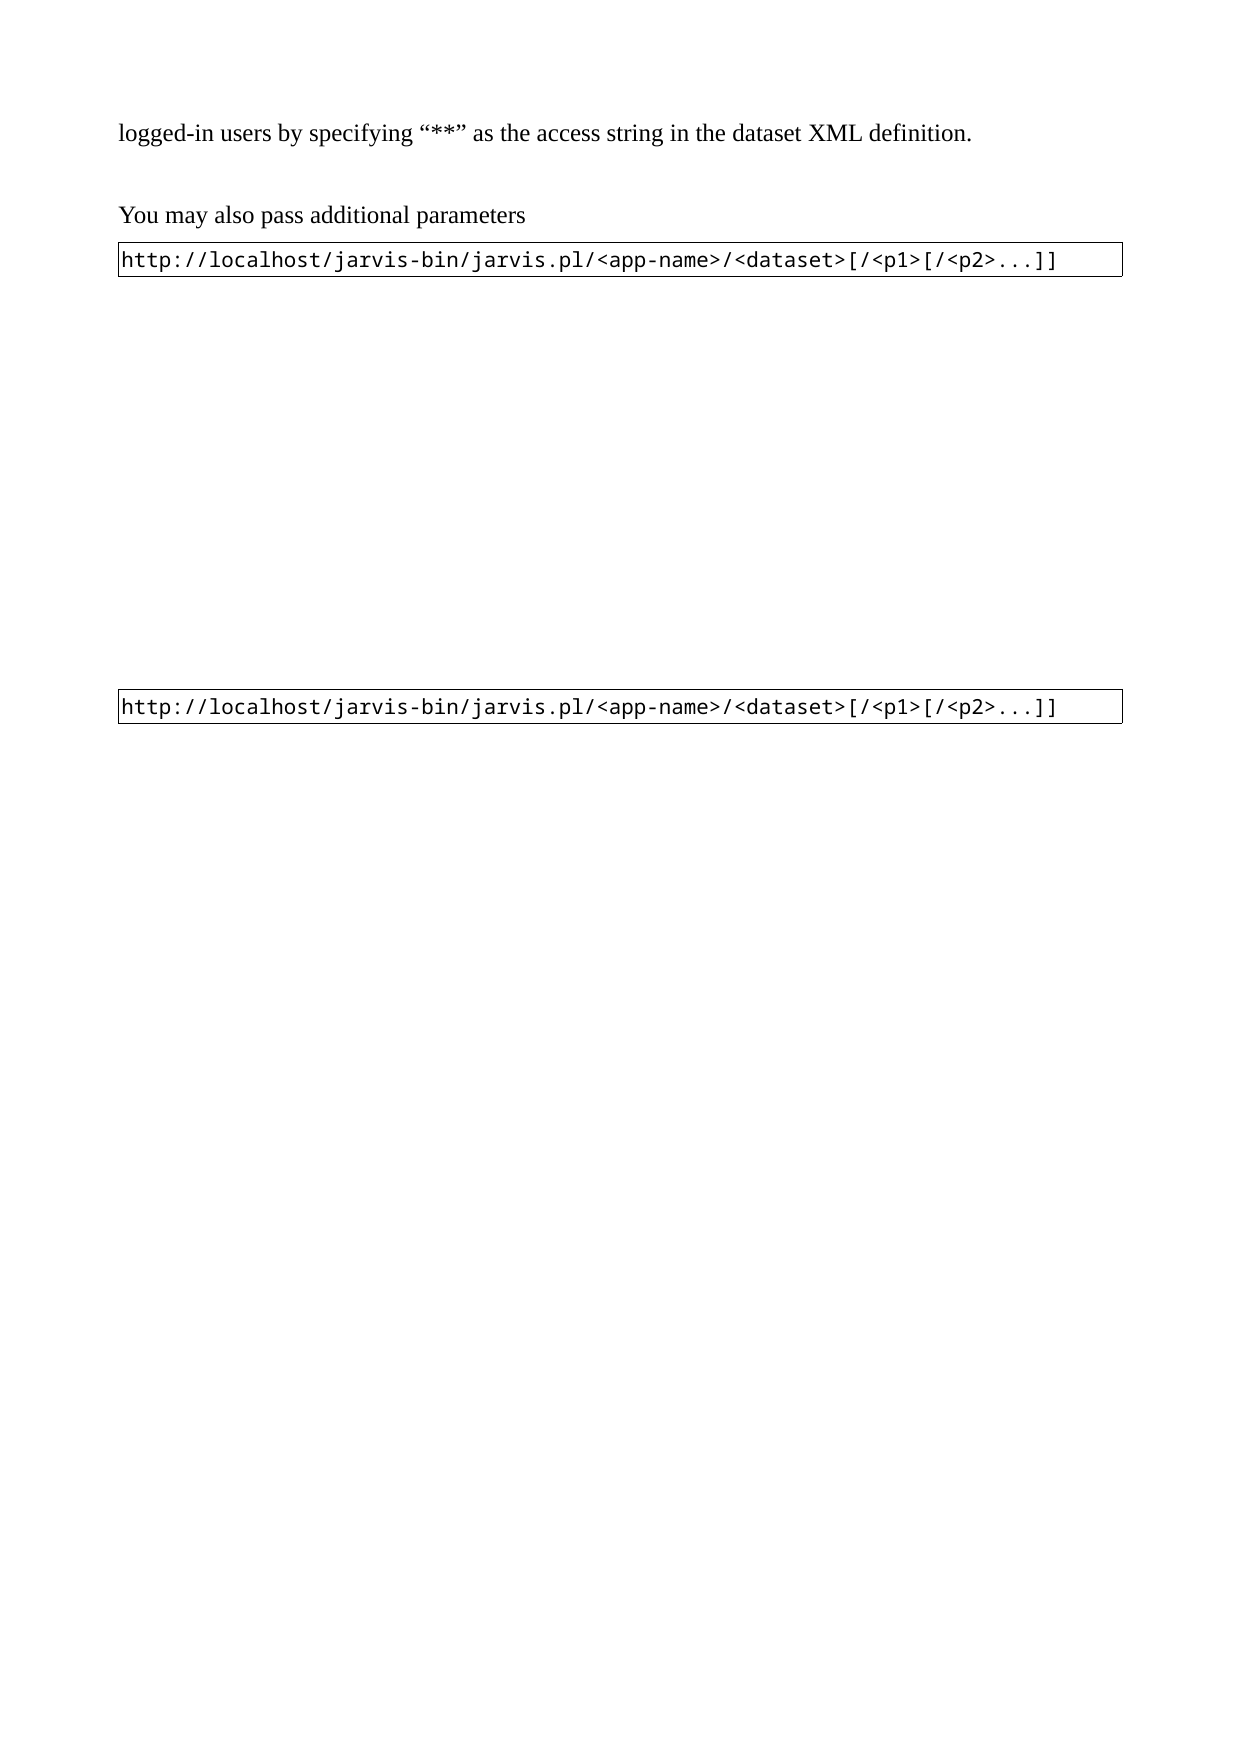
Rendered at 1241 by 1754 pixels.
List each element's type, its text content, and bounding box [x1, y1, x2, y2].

text logged-in users by specifying “**” as the access string in the dataset XML definition. [118, 118, 1122, 147]
text http://localhost/jarvis-bin/jarvis.pl/<app-name>/<dataset>[/<p1>[/<p2>...]] [119, 243, 1122, 276]
text http://localhost/jarvis-bin/jarvis.pl/<app-name>/<dataset>[/<p1>[/<p2>...]] [119, 690, 1122, 723]
text You may also pass additional parameters [118, 201, 1122, 229]
